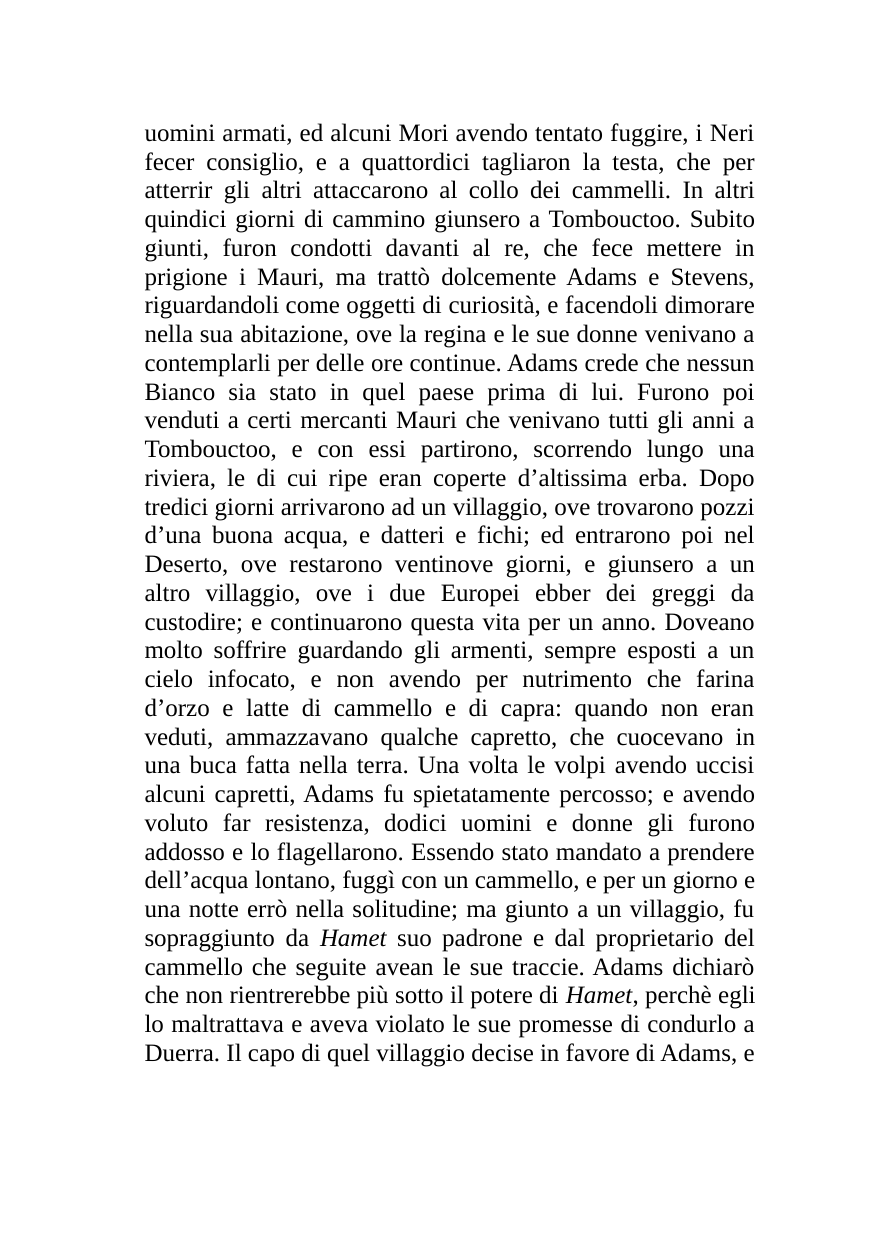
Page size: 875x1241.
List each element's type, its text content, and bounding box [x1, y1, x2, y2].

text uomini armati, ed alcuni Mori avendo tentato fuggire, i Neri fecer consiglio, e a quattordici tagliaron la testa, che per atterrir gli altri attaccarono al collo dei cammelli. In altri quindici giorni di cammino giunsero a Tombouctoo. Subito giunti, furon condotti davanti al re, che fece mettere in prigione i Mauri, ma trattò dolcemente Adams e Stevens, riguardandoli come oggetti di curiosità, e facendoli dimorare nella sua abitazione, ove la regina e le sue donne venivano a contemplarli per delle ore continue. Adams crede che nessun Bianco sia stato in quel paese prima di lui. Furono poi venduti a certi mercanti Mauri che venivano tutti gli anni a Tombouctoo, e con essi partirono, scorrendo lungo una riviera, le di cui ripe eran coperte d’altissima erba. Dopo tredici giorni arrivarono ad un villaggio, ove trovarono pozzi d’una buona acqua, e datteri e fichi; ed entrarono poi nel Deserto, ove restarono ventinove giorni, e giunsero a un altro villaggio, ove i due Europei ebber dei greggi da custodire; e continuarono questa vita per un anno. Doveano molto soffrire guardando gli armenti, sempre esposti a un cielo infocato, e non avendo per nutrimento che farina d’orzo e latte di cammello e di capra: quando non eran veduti, ammazzavano qualche capretto, che cuocevano in una buca fatta nella terra. Una volta le volpi avendo uccisi alcuni capretti, Adams fu spietatamente percosso; e avendo voluto far resistenza, dodici uomini e donne gli furono addosso e lo flagellarono. Essendo stato mandato a prendere dell’acqua lontano, fuggì con un cammello, e per un giorno e una notte errò nella solitudine; ma giunto a un villaggio, fu sopraggiunto da Hamet suo padrone e dal proprietario del cammello che seguite avean le sue traccie. Adams dichiarò che non rientrerebbe più sotto il potere di Hamet, perchè egli lo maltrattava e aveva violato le sue promesse di condurlo a Duerra. Il capo di quel villaggio decise in favore di Adams, e [115, 118, 755, 1067]
